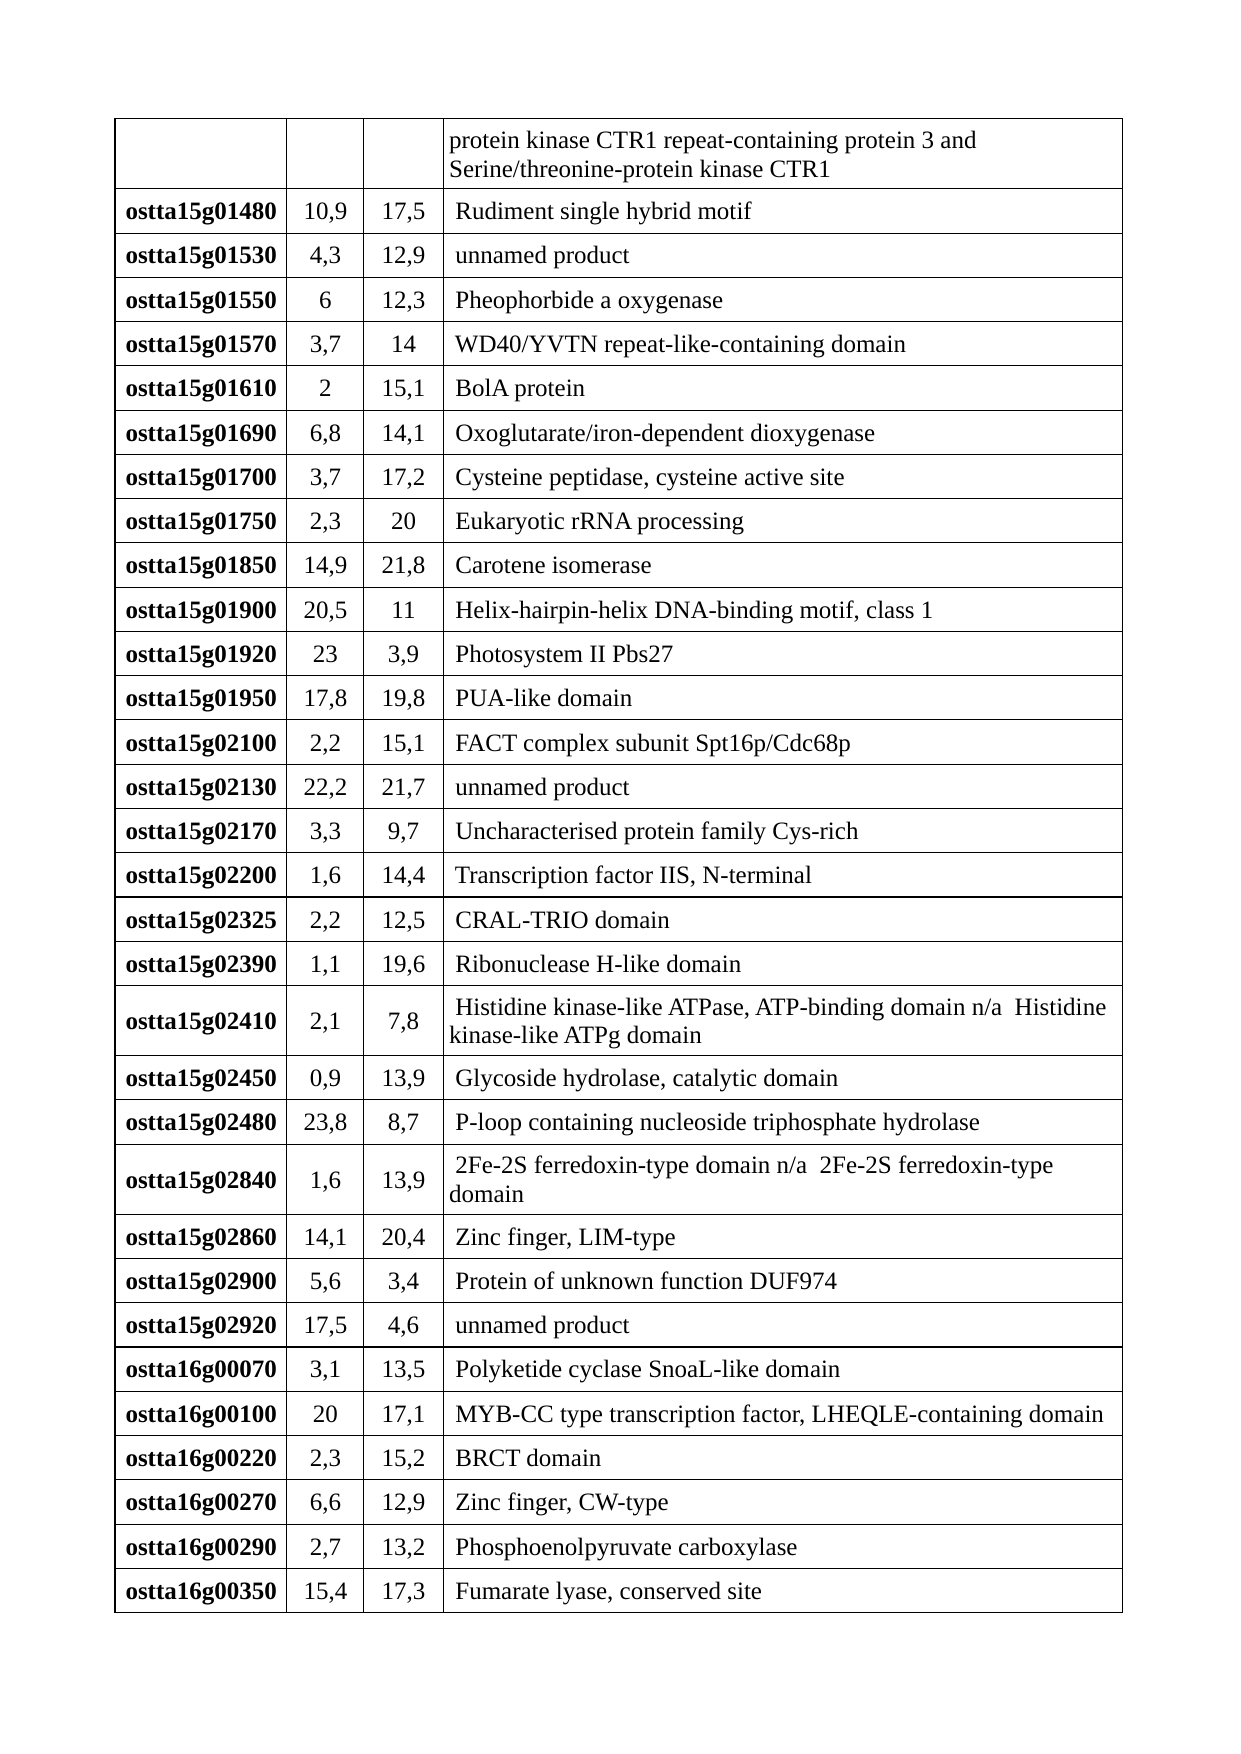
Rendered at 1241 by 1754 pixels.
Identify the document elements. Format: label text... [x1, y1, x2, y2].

table_cell 2,2 [287, 720, 363, 764]
table_cell 14,1 [364, 411, 443, 454]
table_cell [1123, 764, 1240, 808]
table_cell [1123, 852, 1240, 896]
table_cell Fumarate lyase, conserved site [444, 1569, 1122, 1612]
table_cell 4,6 [364, 1303, 443, 1346]
table_cell ostta15g01480 [116, 189, 286, 232]
table_cell 12,5 [364, 898, 443, 941]
table_cell 15,1 [364, 366, 443, 409]
table_cell ostta15g01920 [116, 632, 286, 675]
table_cell [1123, 1524, 1240, 1568]
table_cell 3,4 [364, 1259, 443, 1302]
table_cell 22,2 [287, 765, 363, 808]
table_cell 20 [287, 1392, 363, 1435]
table_cell [1123, 1568, 1240, 1612]
table_cell 15,4 [287, 1569, 363, 1612]
table_cell Oxoglutarate/iron-dependent dioxygenase [444, 411, 1122, 454]
table_cell Zinc finger, LIM-type [444, 1215, 1122, 1258]
table_cell Cysteine peptidase, cysteine active site [444, 455, 1122, 498]
table_cell [1123, 498, 1240, 542]
table_cell 17,8 [287, 676, 363, 719]
table_cell 11 [364, 588, 443, 631]
table_cell 4,3 [287, 234, 363, 277]
table_cell [1123, 631, 1240, 675]
table_cell Uncharacterised protein family Cys-rich [444, 809, 1122, 852]
table_cell 23,8 [287, 1100, 363, 1143]
table_cell 7,8 [364, 986, 443, 1055]
table_cell 6,8 [287, 411, 363, 454]
table_cell 12,9 [364, 1480, 443, 1523]
table_cell ostta16g00290 [116, 1525, 286, 1568]
table_cell 13,9 [364, 1056, 443, 1099]
table_cell [1123, 321, 1240, 365]
table_cell 20 [364, 499, 443, 542]
table_cell ostta15g02200 [116, 853, 286, 896]
table_cell Pheophorbide a oxygenase [444, 278, 1122, 321]
table_cell [116, 119, 286, 188]
table_cell 12,9 [364, 234, 443, 277]
table_cell protein kinase CTR1 repeat-containing protein 3 and Serine/threonine-protein kinase CTR1 [444, 119, 1122, 188]
table_cell 6 [287, 278, 363, 321]
table_cell ostta15g02450 [116, 1056, 286, 1099]
table_cell 21,8 [364, 543, 443, 587]
table_cell 0,9 [287, 1056, 363, 1099]
table_cell Glycoside hydrolase, catalytic domain [444, 1056, 1122, 1099]
table_cell [1123, 454, 1240, 498]
table_cell [1123, 233, 1240, 277]
table_cell Phosphoenolpyruvate carboxylase [444, 1525, 1122, 1568]
table_cell 20,5 [287, 588, 363, 631]
table_cell [1123, 719, 1240, 764]
table_cell ostta15g02480 [116, 1100, 286, 1143]
table_cell 2,7 [287, 1525, 363, 1568]
table_cell [1123, 1391, 1240, 1435]
table_cell Polyketide cyclase SnoaL-like domain [444, 1348, 1122, 1391]
table_cell ostta16g00350 [116, 1569, 286, 1612]
table_cell 3,3 [287, 809, 363, 852]
table_cell 14 [364, 322, 443, 365]
table_cell 23 [287, 632, 363, 675]
table_cell BolA protein [444, 366, 1122, 409]
table_cell 3,1 [287, 1348, 363, 1391]
table_cell ostta15g01850 [116, 543, 286, 587]
table_cell ostta15g02100 [116, 720, 286, 764]
table_cell 2,3 [287, 499, 363, 542]
table_cell [1123, 1214, 1240, 1258]
table_cell [1123, 277, 1240, 321]
table_cell 13,2 [364, 1525, 443, 1568]
table_cell [1123, 896, 1240, 941]
table_cell Histidine kinase-like ATPase, ATP-binding domain n/a Histidine kinase-like ATPg domain [444, 986, 1122, 1055]
table_cell 3,7 [287, 455, 363, 498]
table_cell Protein of unknown function DUF974 [444, 1259, 1122, 1302]
table_cell 9,7 [364, 809, 443, 852]
table_cell 17,5 [364, 189, 443, 232]
table_cell [1123, 1302, 1240, 1346]
table_cell 17,5 [287, 1303, 363, 1346]
table_cell 15,1 [364, 720, 443, 764]
table_cell [1123, 1144, 1240, 1213]
table_cell 12,3 [364, 278, 443, 321]
table_cell 3,9 [364, 632, 443, 675]
table_cell [1123, 1346, 1240, 1391]
table_cell [1123, 675, 1240, 719]
table_cell 20,4 [364, 1215, 443, 1258]
table_cell [1123, 1258, 1240, 1302]
table_cell 10,9 [287, 189, 363, 232]
table_cell 17,3 [364, 1569, 443, 1612]
table_cell ostta15g01550 [116, 278, 286, 321]
table_cell ostta15g01750 [116, 499, 286, 542]
table_cell [1123, 365, 1240, 409]
table_cell ostta16g00100 [116, 1392, 286, 1435]
table_cell FACT complex subunit Spt16p/Cdc68p [444, 720, 1122, 764]
table_cell 19,8 [364, 676, 443, 719]
table_cell Photosystem II Pbs27 [444, 632, 1122, 675]
table_cell ostta15g01610 [116, 366, 286, 409]
table_cell [364, 119, 443, 188]
table_cell ostta15g01570 [116, 322, 286, 365]
table_cell ostta15g02390 [116, 942, 286, 985]
table_cell 8,7 [364, 1100, 443, 1143]
table_cell ostta16g00070 [116, 1348, 286, 1391]
table_cell 13,5 [364, 1348, 443, 1391]
table_cell unnamed product [444, 765, 1122, 808]
table_cell PUA-like domain [444, 676, 1122, 719]
table_cell WD40/YVTN repeat-like-containing domain [444, 322, 1122, 365]
table_cell [1123, 985, 1240, 1055]
table_cell 14,4 [364, 853, 443, 896]
table_cell 17,1 [364, 1392, 443, 1435]
table_cell 2,2 [287, 898, 363, 941]
table_cell 1,1 [287, 942, 363, 985]
table_cell 2,3 [287, 1436, 363, 1479]
table_cell Transcription factor IIS, N-terminal [444, 853, 1122, 896]
table_cell 1,6 [287, 853, 363, 896]
table_cell 17,2 [364, 455, 443, 498]
table_cell ostta16g00270 [116, 1480, 286, 1523]
table_cell [1123, 587, 1240, 631]
table_cell [1123, 941, 1240, 985]
table_cell [287, 119, 363, 188]
table_cell ostta15g01690 [116, 411, 286, 454]
table_cell 6,6 [287, 1480, 363, 1523]
table_cell BRCT domain [444, 1436, 1122, 1479]
table_cell 2,1 [287, 986, 363, 1055]
table_cell 19,6 [364, 942, 443, 985]
table_cell Helix-hairpin-helix DNA-binding motif, class 1 [444, 588, 1122, 631]
table_cell [1123, 118, 1240, 188]
table_cell ostta15g01900 [116, 588, 286, 631]
table_cell ostta16g00220 [116, 1436, 286, 1479]
table_cell ostta15g01530 [116, 234, 286, 277]
table_cell 15,2 [364, 1436, 443, 1479]
table_cell [1123, 808, 1240, 852]
table_cell [1123, 1479, 1240, 1523]
table_cell Rudiment single hybrid motif [444, 189, 1122, 232]
table_cell 14,1 [287, 1215, 363, 1258]
table_cell unnamed product [444, 1303, 1122, 1346]
table_cell ostta15g02410 [116, 986, 286, 1055]
table_cell ostta15g02900 [116, 1259, 286, 1302]
table_cell 21,7 [364, 765, 443, 808]
table_cell Carotene isomerase [444, 543, 1122, 587]
table_cell [1123, 1055, 1240, 1099]
table_cell ostta15g02860 [116, 1215, 286, 1258]
table_cell Zinc finger, CW-type [444, 1480, 1122, 1523]
table_cell CRAL-TRIO domain [444, 898, 1122, 941]
table_cell ostta15g01950 [116, 676, 286, 719]
table_cell 2 [287, 366, 363, 409]
table_cell ostta15g02130 [116, 765, 286, 808]
table_cell [1123, 542, 1240, 587]
table_cell Ribonuclease H-like domain [444, 942, 1122, 985]
table_cell 13,9 [364, 1145, 443, 1213]
table_cell unnamed product [444, 234, 1122, 277]
table_cell Eukaryotic rRNA processing [444, 499, 1122, 542]
table_cell ostta15g02170 [116, 809, 286, 852]
table_cell [1123, 410, 1240, 454]
table_cell [1123, 188, 1240, 232]
table_cell ostta15g02920 [116, 1303, 286, 1346]
table_cell 1,6 [287, 1145, 363, 1213]
table_cell 3,7 [287, 322, 363, 365]
table_cell ostta15g01700 [116, 455, 286, 498]
table_cell [1123, 1435, 1240, 1479]
table_cell ostta15g02840 [116, 1145, 286, 1213]
table_cell MYB-CC type transcription factor, LHEQLE-containing domain [444, 1392, 1122, 1435]
table_cell ostta15g02325 [116, 898, 286, 941]
table_cell 2Fe-2S ferredoxin-type domain n/a 2Fe-2S ferredoxin-type domain [444, 1145, 1122, 1213]
table_cell 5,6 [287, 1259, 363, 1302]
table_cell P-loop containing nucleoside triphosphate hydrolase [444, 1100, 1122, 1143]
table_cell [1123, 1099, 1240, 1143]
table_cell 14,9 [287, 543, 363, 587]
